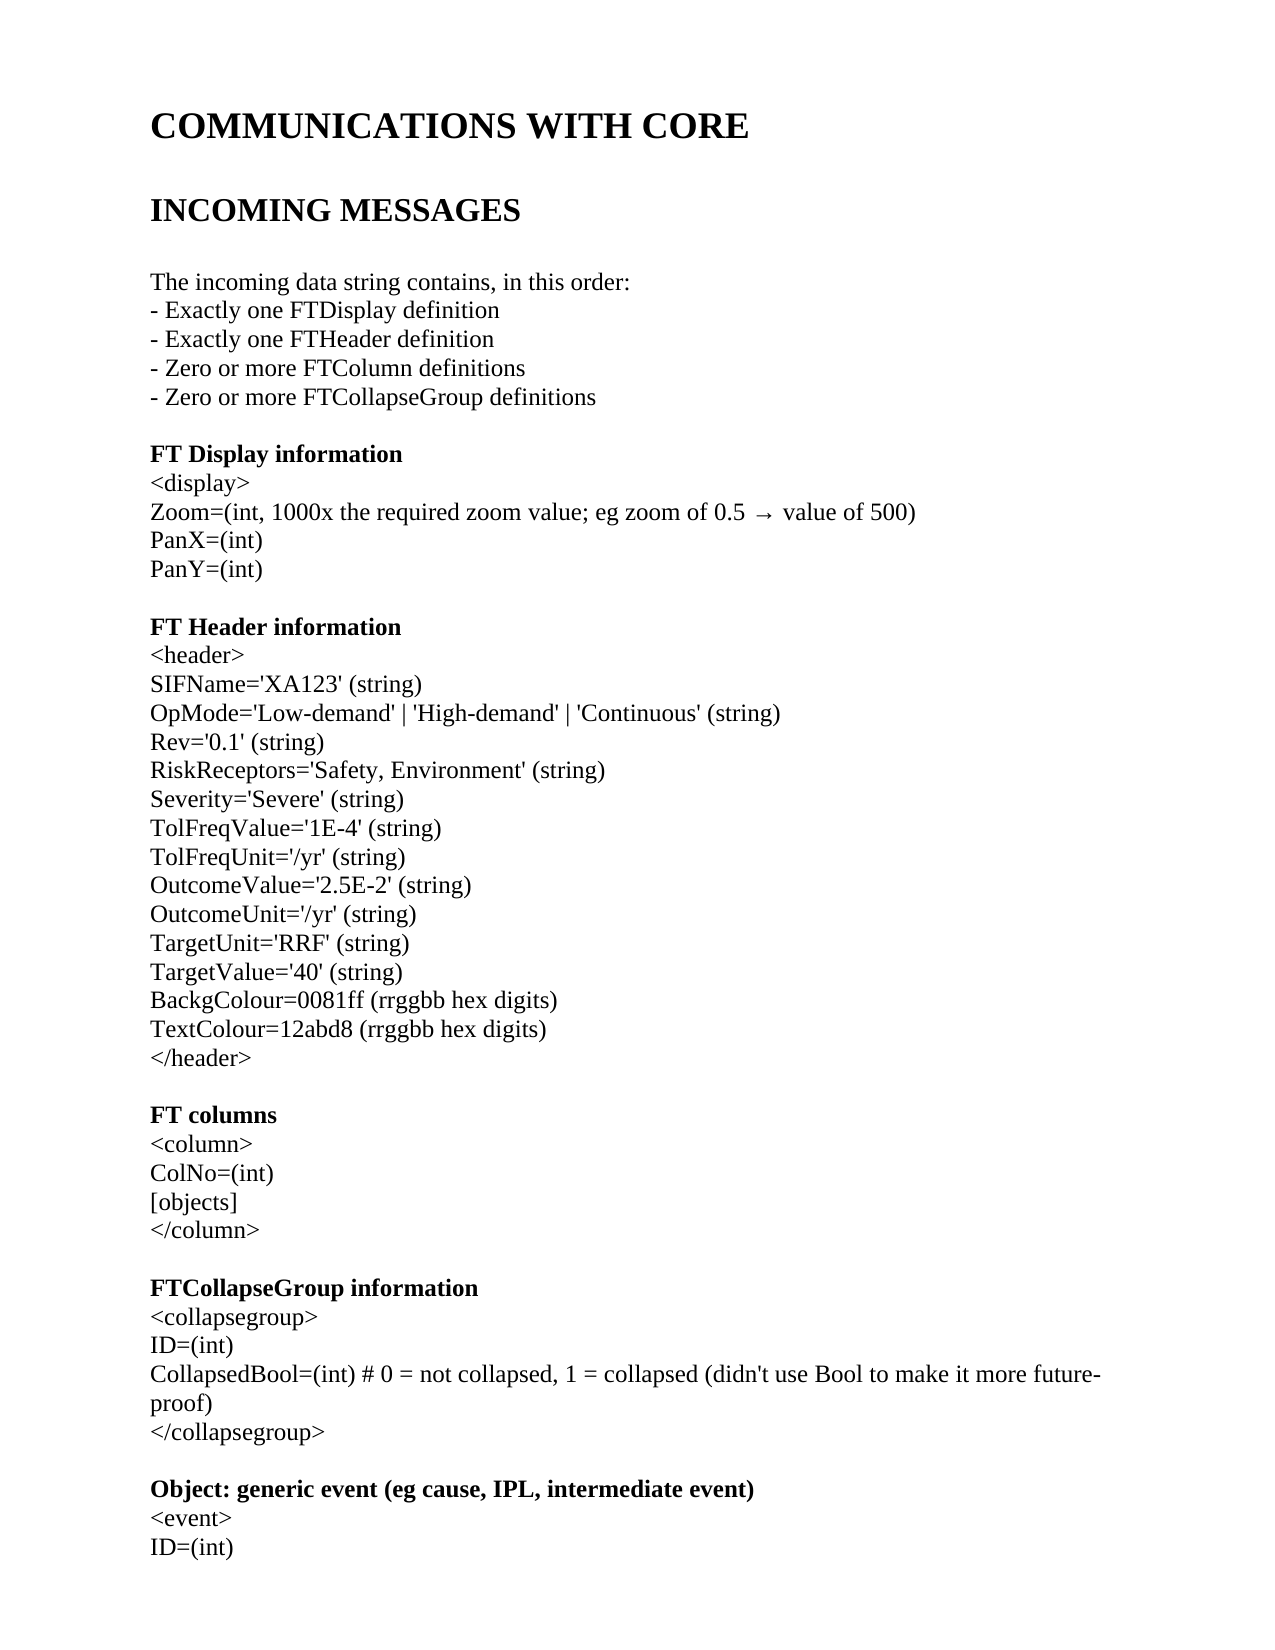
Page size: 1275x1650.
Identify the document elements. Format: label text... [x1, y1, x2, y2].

text TargetUnit='RRF' (string) [150, 928, 1125, 957]
text FT Display information [150, 439, 1125, 468]
text FTCollapseGroup information [150, 1273, 1125, 1302]
text Rev='0.1' (string) [150, 727, 1125, 755]
text <display> [150, 468, 1125, 497]
text TolFreqValue='1E-4' (string) [150, 813, 1125, 842]
text FT columns [150, 1100, 1125, 1129]
text OutcomeUnit='/yr' (string) [150, 899, 1125, 928]
text FT Header information [150, 612, 1125, 640]
text OpMode='Low-demand' | 'High-demand' | 'Continuous' (string) [150, 698, 1125, 727]
text Object: generic event (eg cause, IPL, intermediate event) [150, 1474, 1125, 1503]
text TargetValue='40' (string) [150, 957, 1125, 985]
text <column> [150, 1129, 1125, 1158]
text <collapsegroup> [150, 1302, 1125, 1330]
text PanX=(int) [150, 525, 1125, 554]
text </header> [150, 1043, 1125, 1072]
text The incoming data string contains, in this order: [150, 267, 1125, 295]
text OutcomeValue='2.5E-2' (string) [150, 870, 1125, 899]
text </column> [150, 1215, 1125, 1244]
text ID=(int) [150, 1330, 1125, 1359]
text </collapsegroup> [150, 1417, 1125, 1445]
text [objects] [150, 1187, 1125, 1215]
text CollapsedBool=(int) # 0 = not collapsed, 1 = collapsed (didn't use Bool to make it more future-proof) [150, 1359, 1125, 1417]
text TolFreqUnit='/yr' (string) [150, 842, 1125, 870]
text Severity='Severe' (string) [150, 784, 1125, 813]
text - Exactly one FTHeader definition [150, 324, 1125, 353]
text - Zero or more FTColumn definitions [150, 353, 1125, 382]
text INCOMING MESSAGES [150, 190, 1125, 228]
text - Exactly one FTDisplay definition [150, 295, 1125, 324]
text <event> [150, 1503, 1125, 1532]
text - Zero or more FTCollapseGroup definitions [150, 382, 1125, 410]
text TextColour=12abd8 (rrggbb hex digits) [150, 1014, 1125, 1043]
text Zoom=(int, 1000x the required zoom value; eg zoom of 0.5 → value of 500) [150, 497, 1125, 525]
text BackgColour=0081ff (rrggbb hex digits) [150, 985, 1125, 1014]
text COMMUNICATIONS WITH CORE [150, 104, 1125, 147]
text ColNo=(int) [150, 1158, 1125, 1187]
text SIFName='XA123' (string) [150, 669, 1125, 698]
text RiskReceptors='Safety, Environment' (string) [150, 755, 1125, 784]
text ID=(int) [150, 1532, 1125, 1560]
text PanY=(int) [150, 554, 1125, 583]
text <header> [150, 640, 1125, 669]
